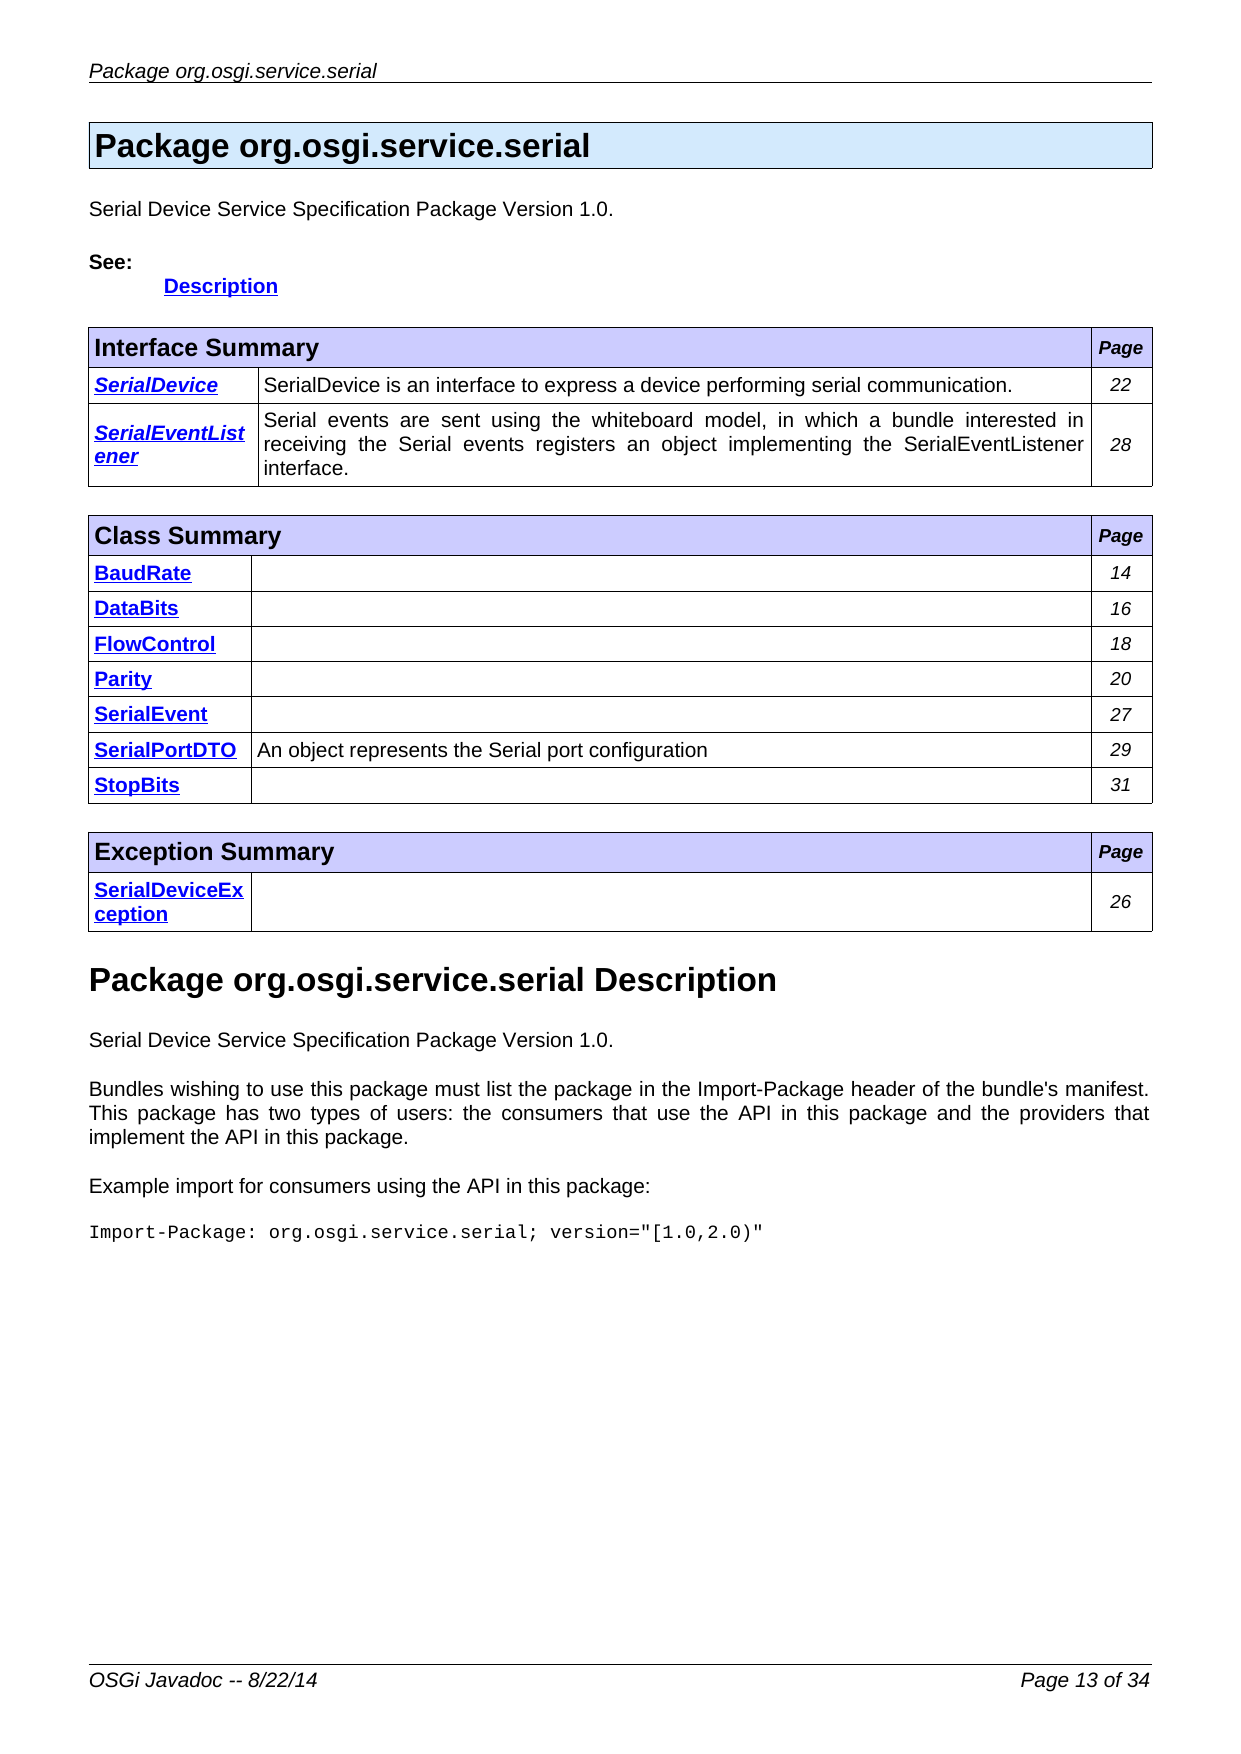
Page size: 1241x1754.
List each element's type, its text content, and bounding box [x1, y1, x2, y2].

table_cell [252, 873, 1091, 931]
table_cell 26 [1092, 873, 1152, 931]
table_cell Serial events are sent using the whiteboard model, in which a bundle interested in receiving the Serial events registers an object implementing the SerialEventListener interface. [259, 404, 1091, 486]
table_cell 28 [1092, 404, 1152, 486]
table_cell StopBits [89, 768, 251, 802]
text Serial Device Service Specification Package Version 1.0. [88, 1028, 1152, 1052]
table_cell 20 [1092, 662, 1152, 696]
table_cell [252, 592, 1091, 626]
table_cell FlowControl [89, 627, 251, 661]
table_header Page [1092, 328, 1152, 367]
table_cell [252, 627, 1091, 661]
text Bundles wishing to use this package must list the package in the Import-Package header of the bundle's manifest. This package has two types of users: the consumers that use the API in this package and the providers that implement the API in this package. [88, 1077, 1152, 1149]
table_header Interface Summary [89, 328, 1091, 367]
table_header Exception Summary [89, 833, 1091, 872]
text Serial Device Service Specification Package Version 1.0. [88, 197, 1152, 221]
text Package org.osgi.service.serial Description [88, 960, 1152, 999]
table_cell 27 [1092, 697, 1152, 732]
table_header Page [1092, 833, 1152, 872]
table_cell SerialDevice [89, 368, 258, 403]
text See: [88, 250, 1152, 274]
table_cell BaudRate [89, 556, 251, 591]
text Import-Package: org.osgi.service.serial; version="[1.0,2.0)" [88, 1223, 1152, 1244]
table_header Class Summary [89, 516, 1091, 555]
table_cell DataBits [89, 592, 251, 626]
table_cell SerialPortDTO [89, 733, 251, 767]
table_cell 29 [1092, 733, 1152, 767]
text Description [163, 274, 1152, 298]
table_cell 16 [1092, 592, 1152, 626]
table_cell Parity [89, 662, 251, 696]
table_cell SerialEvent [89, 697, 251, 732]
table_cell 31 [1092, 768, 1152, 802]
table_cell SerialDeviceException [89, 873, 251, 931]
table_cell [252, 662, 1091, 696]
table_cell [252, 556, 1091, 591]
subtitle Package org.osgi.service.serial [90, 123, 1152, 168]
table_header Page [1092, 516, 1152, 555]
table_cell SerialDevice is an interface to express a device performing serial communication. [259, 368, 1091, 403]
table_cell 18 [1092, 627, 1152, 661]
table_cell 14 [1092, 556, 1152, 591]
table_cell [252, 768, 1091, 802]
table_cell 22 [1092, 368, 1152, 403]
table_cell SerialEventListener [89, 404, 258, 486]
text Example import for consumers using the API in this package: [88, 1174, 1152, 1198]
table_cell An object represents the Serial port configuration [252, 733, 1091, 767]
table_cell [252, 697, 1091, 732]
